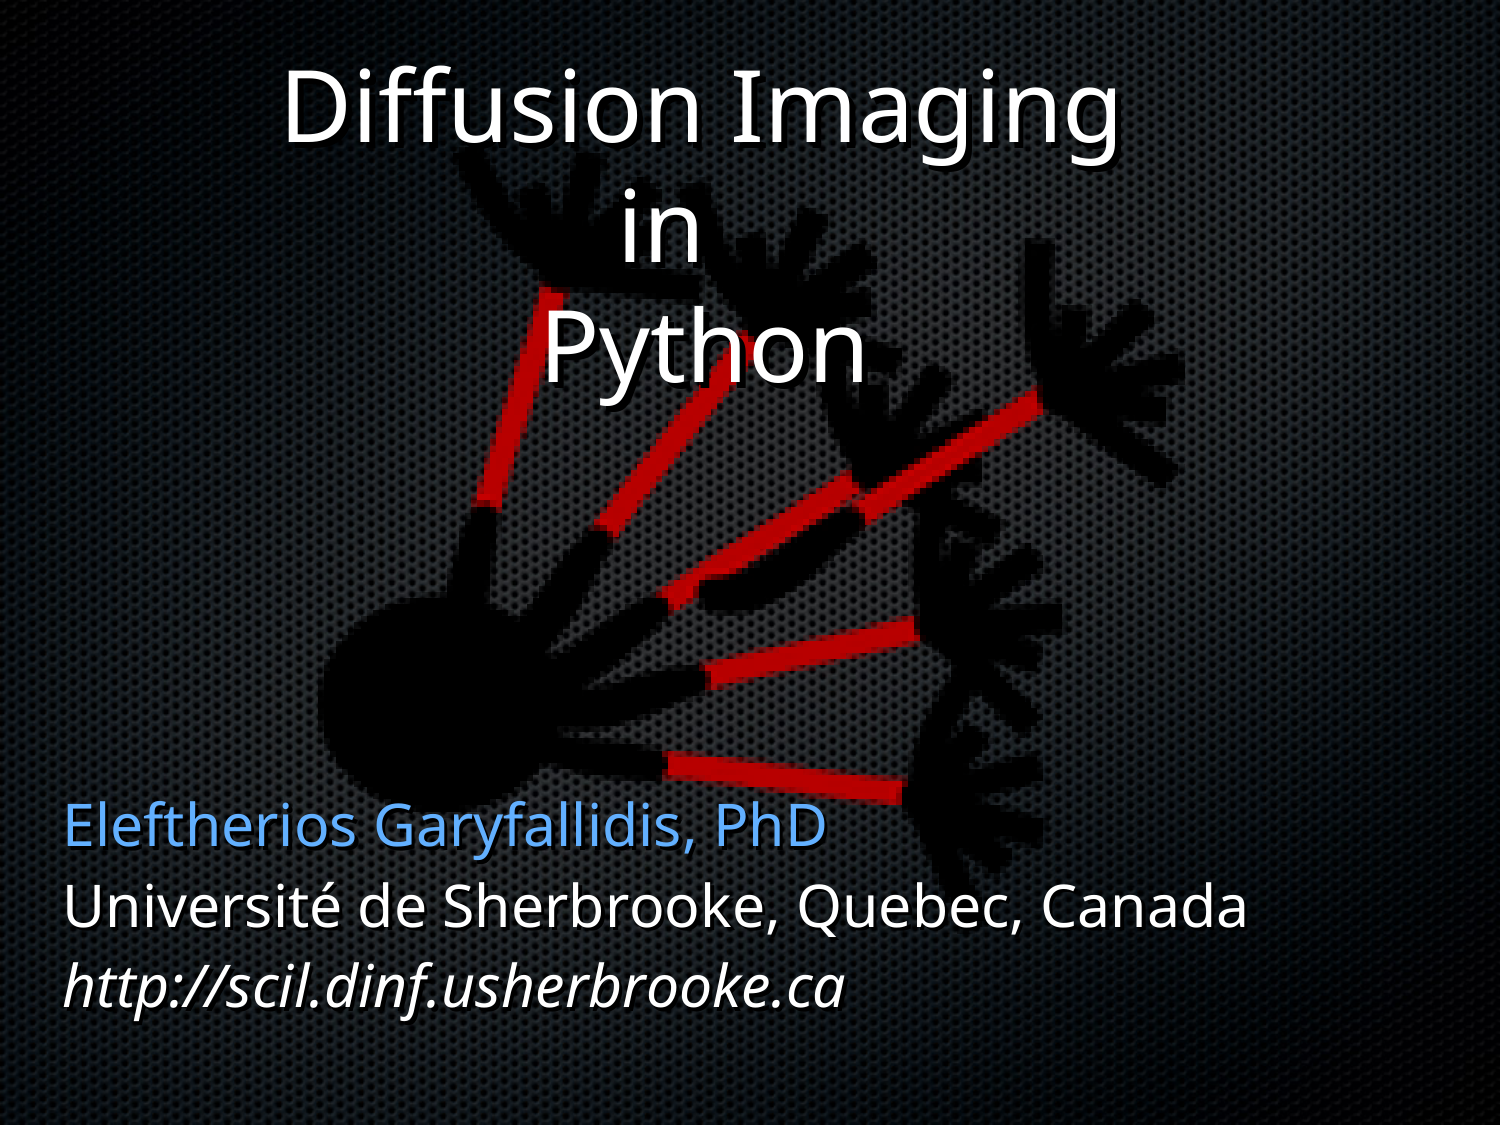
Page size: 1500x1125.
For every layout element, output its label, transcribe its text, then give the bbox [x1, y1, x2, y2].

list Eleftherios Garyfallidis, PhD Université de Sherbrooke, Quebec, Canada http://scil.dinf.usherbrooke.ca [54, 779, 1465, 1031]
title Diffusion Imaging in Python [271, 0, 1500, 412]
picture [0, 0, 1500, 1125]
